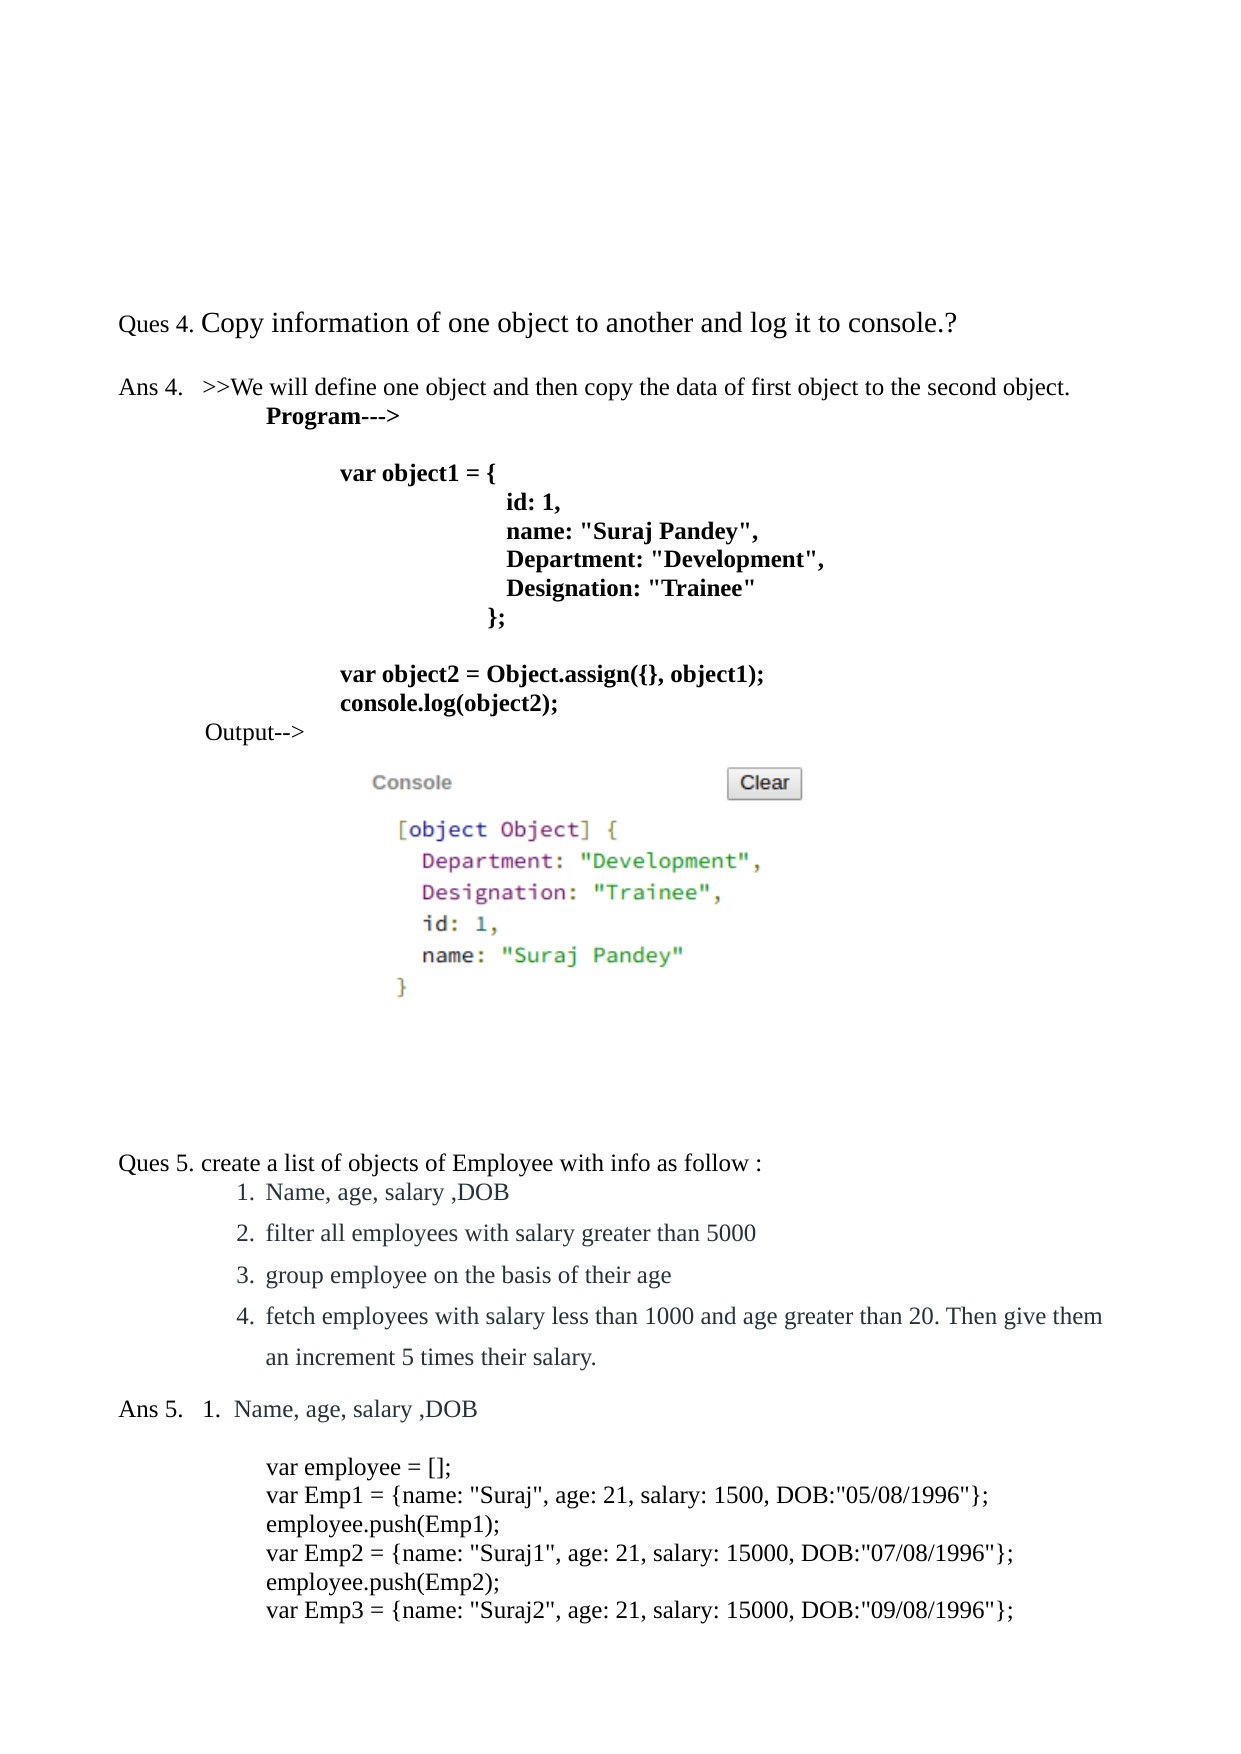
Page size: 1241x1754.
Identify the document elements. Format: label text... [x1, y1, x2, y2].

text Program---> [118, 401, 1122, 429]
text Ans 5. 1. Name, age, salary ,DOB [118, 1394, 1122, 1423]
picture [366, 766, 815, 1016]
text var employee = []; [118, 1452, 1122, 1481]
text name: "Suraj Pandey", [118, 516, 1122, 544]
text var object2 = Object.assign({}, object1); [118, 659, 1122, 688]
text Ques 4. Copy information of one object to another and log it to console.? [118, 305, 1122, 338]
text id: 1, [118, 487, 1122, 516]
text Ques 5. create a list of objects of Employee with info as follow : [118, 1148, 1122, 1177]
text var object1 = { [118, 458, 1122, 487]
list group employee on the basis of their age [236, 1260, 1107, 1288]
text }; [118, 602, 1122, 631]
list fetch employees with salary less than 1000 and age greater than 20. Then give them an increment 5 times their salary. [236, 1301, 1107, 1371]
text Output--> [118, 717, 1122, 746]
text var Emp1 = {name: "Suraj", age: 21, salary: 1500, DOB:"05/08/1996"}; [118, 1481, 1122, 1509]
text employee.push(Emp1); [118, 1509, 1122, 1538]
text Designation: "Trainee" [118, 573, 1122, 602]
text Ans 4. >>We will define one object and then copy the data of first object to the second object. [118, 372, 1122, 401]
text employee.push(Emp2); [118, 1567, 1122, 1596]
text var Emp3 = {name: "Suraj2", age: 21, salary: 15000, DOB:"09/08/1996"}; [118, 1596, 1122, 1624]
list Name, age, salary ,DOB [236, 1177, 1107, 1206]
text console.log(object2); [118, 688, 1122, 717]
text var Emp2 = {name: "Suraj1", age: 21, salary: 15000, DOB:"07/08/1996"}; [118, 1538, 1122, 1567]
list filter all employees with salary greater than 5000 [236, 1218, 1107, 1247]
text Department: "Development", [118, 544, 1122, 573]
